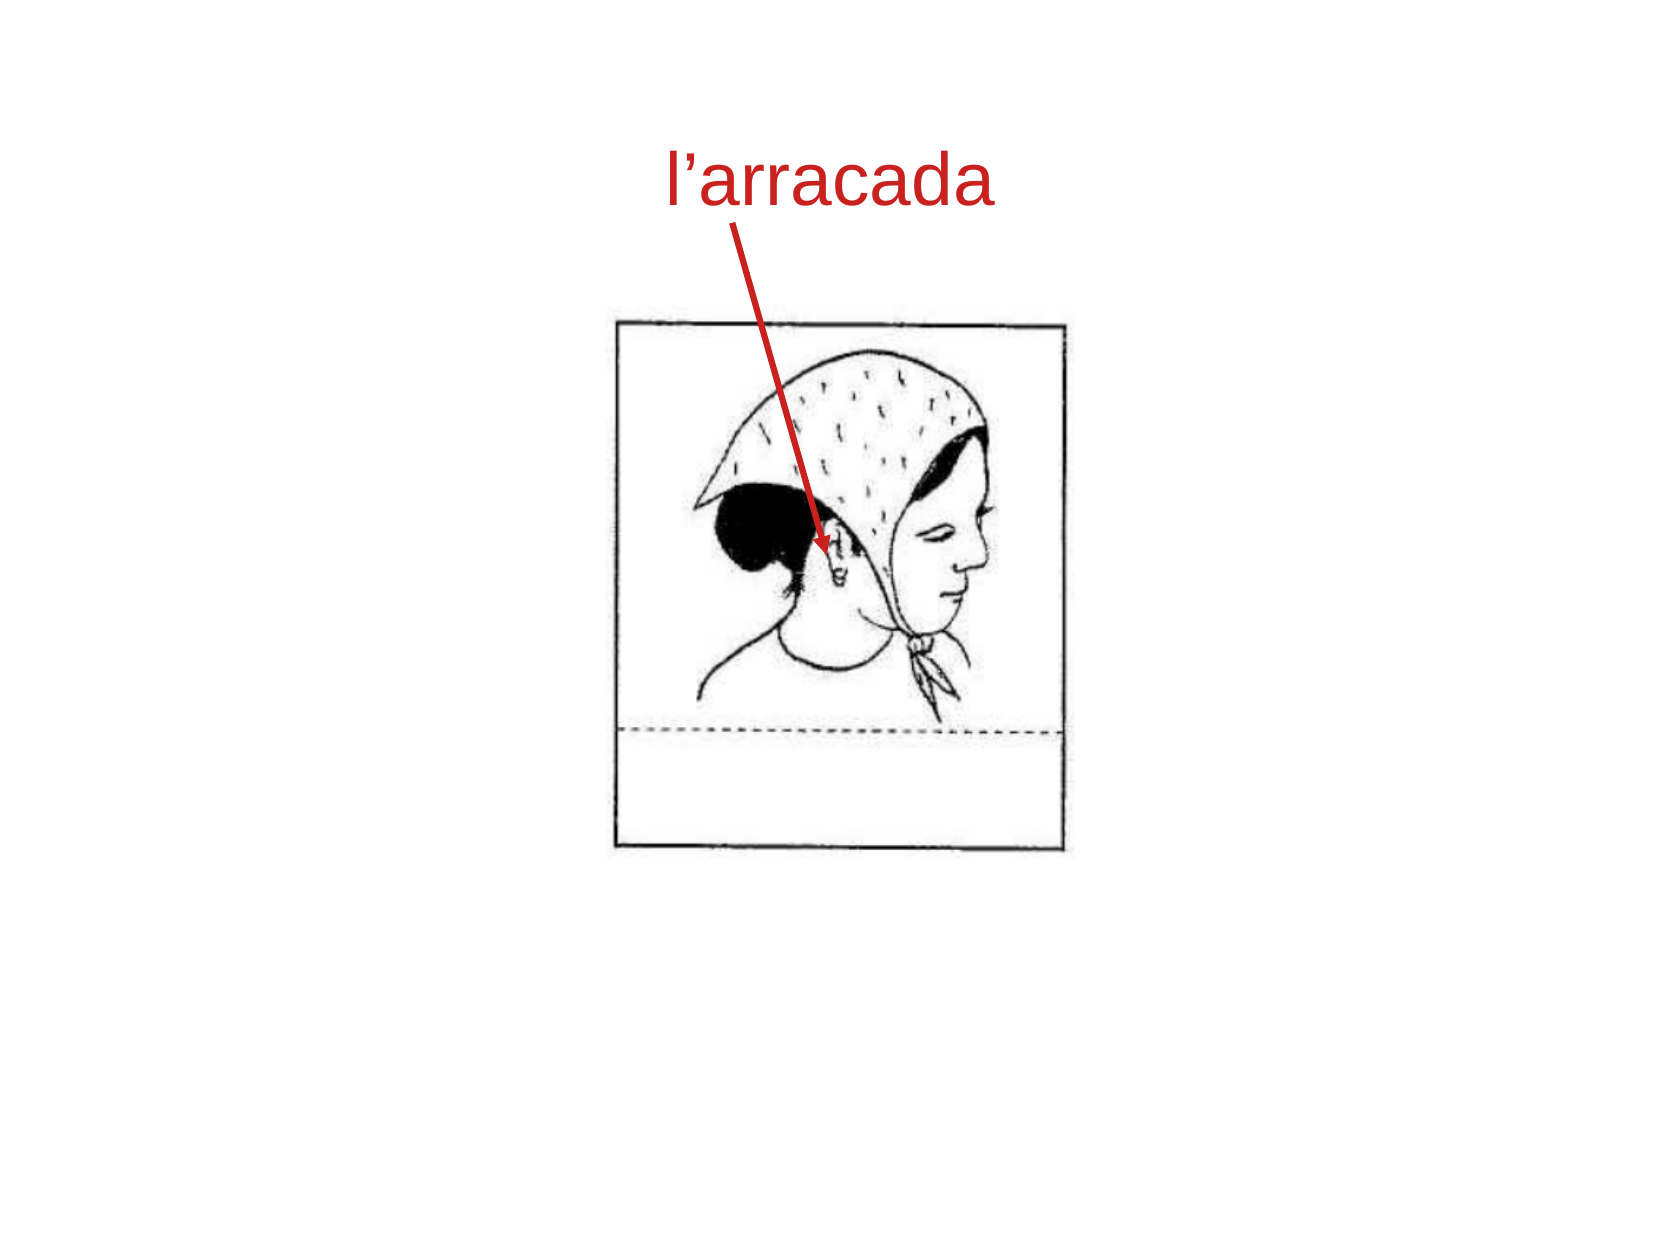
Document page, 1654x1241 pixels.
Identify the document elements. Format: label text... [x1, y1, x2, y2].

text_box l’arracada [289, 94, 1371, 257]
picture [581, 291, 1094, 873]
